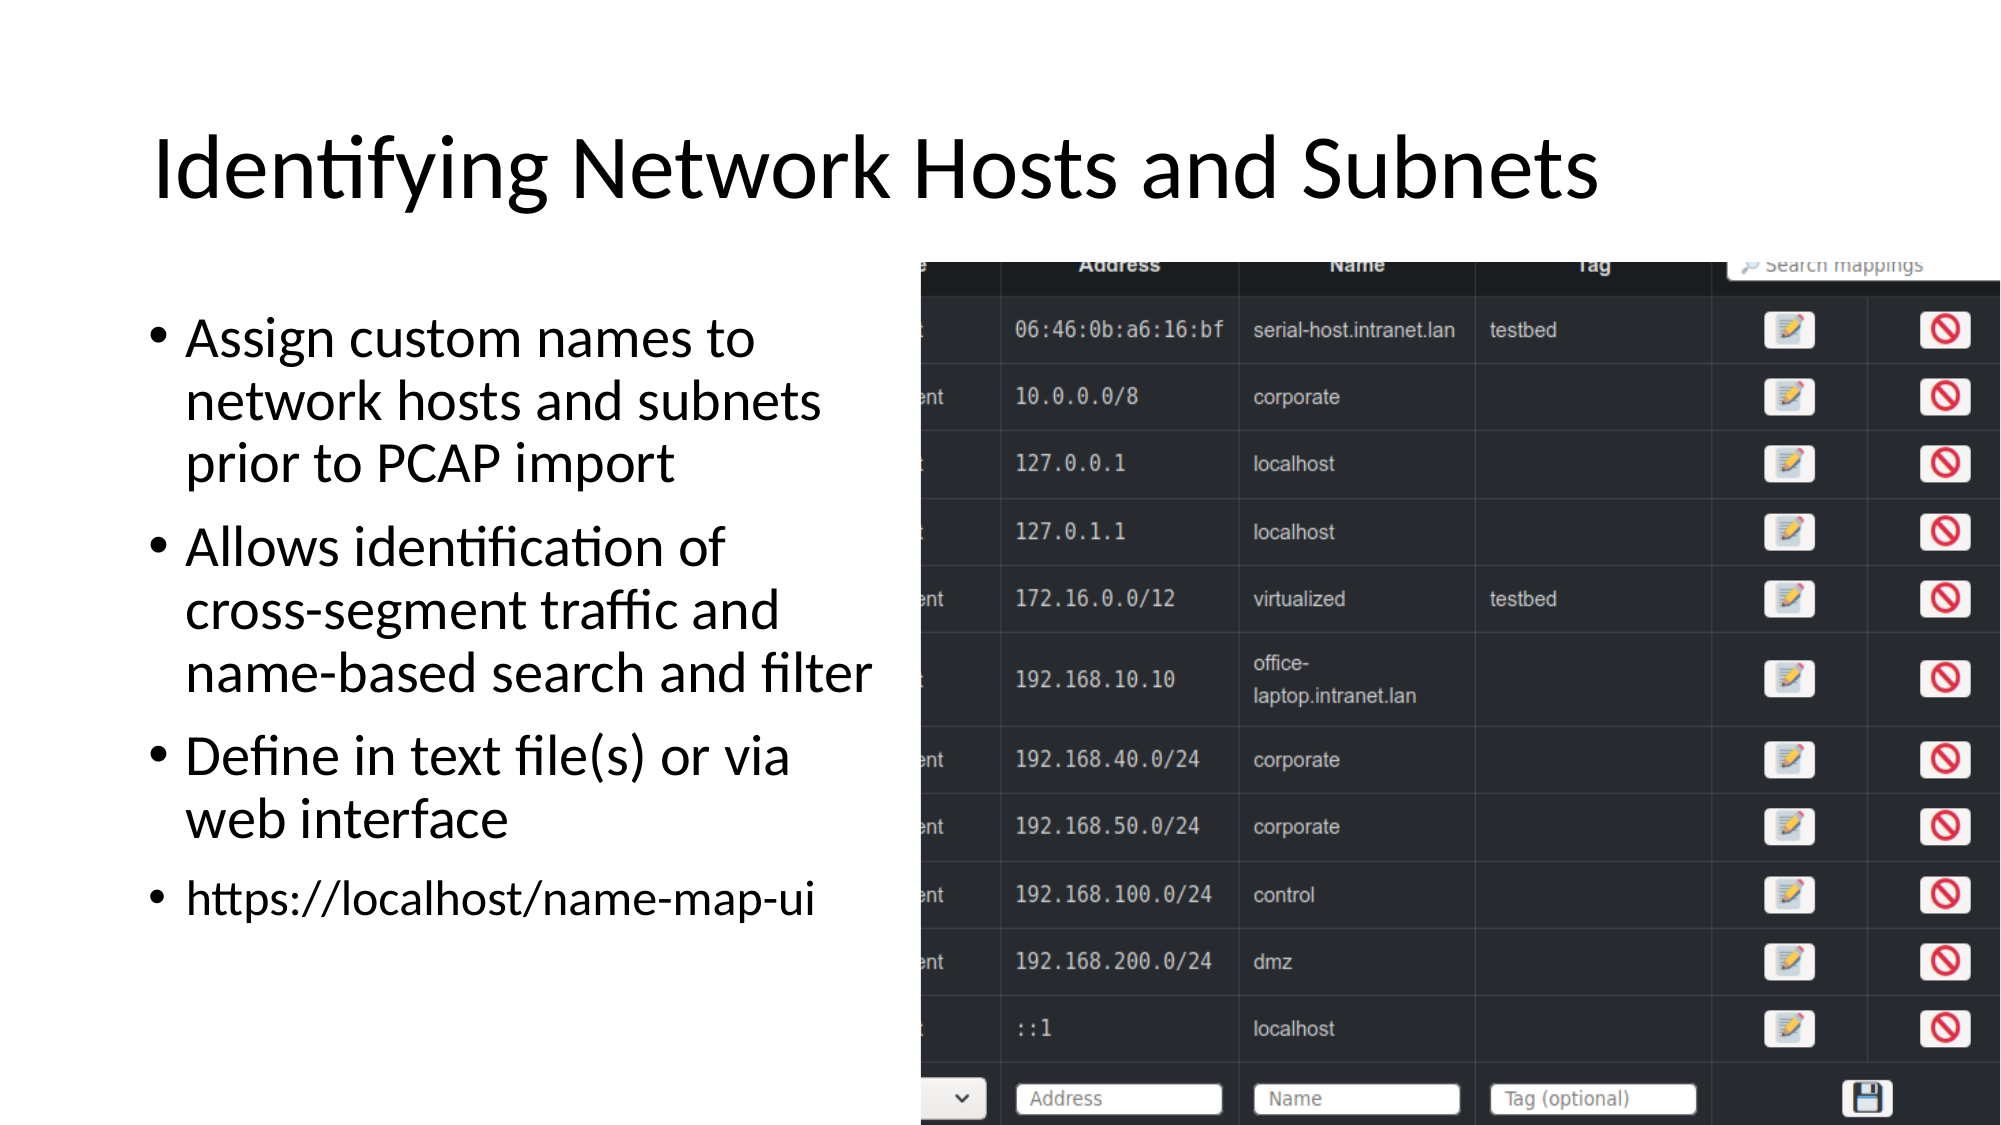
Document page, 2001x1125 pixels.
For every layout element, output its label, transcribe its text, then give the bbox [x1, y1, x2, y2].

picture [920, 262, 2001, 1125]
title Identifying Network Hosts and Subnets [137, 59, 1863, 278]
list Assign custom names to network hosts and subnets prior to PCAP import Allows identification of cross-segment traffic and name-based search and filter Define in text file(s) or via web interface https://localhost/name-map-ui [133, 299, 920, 1014]
